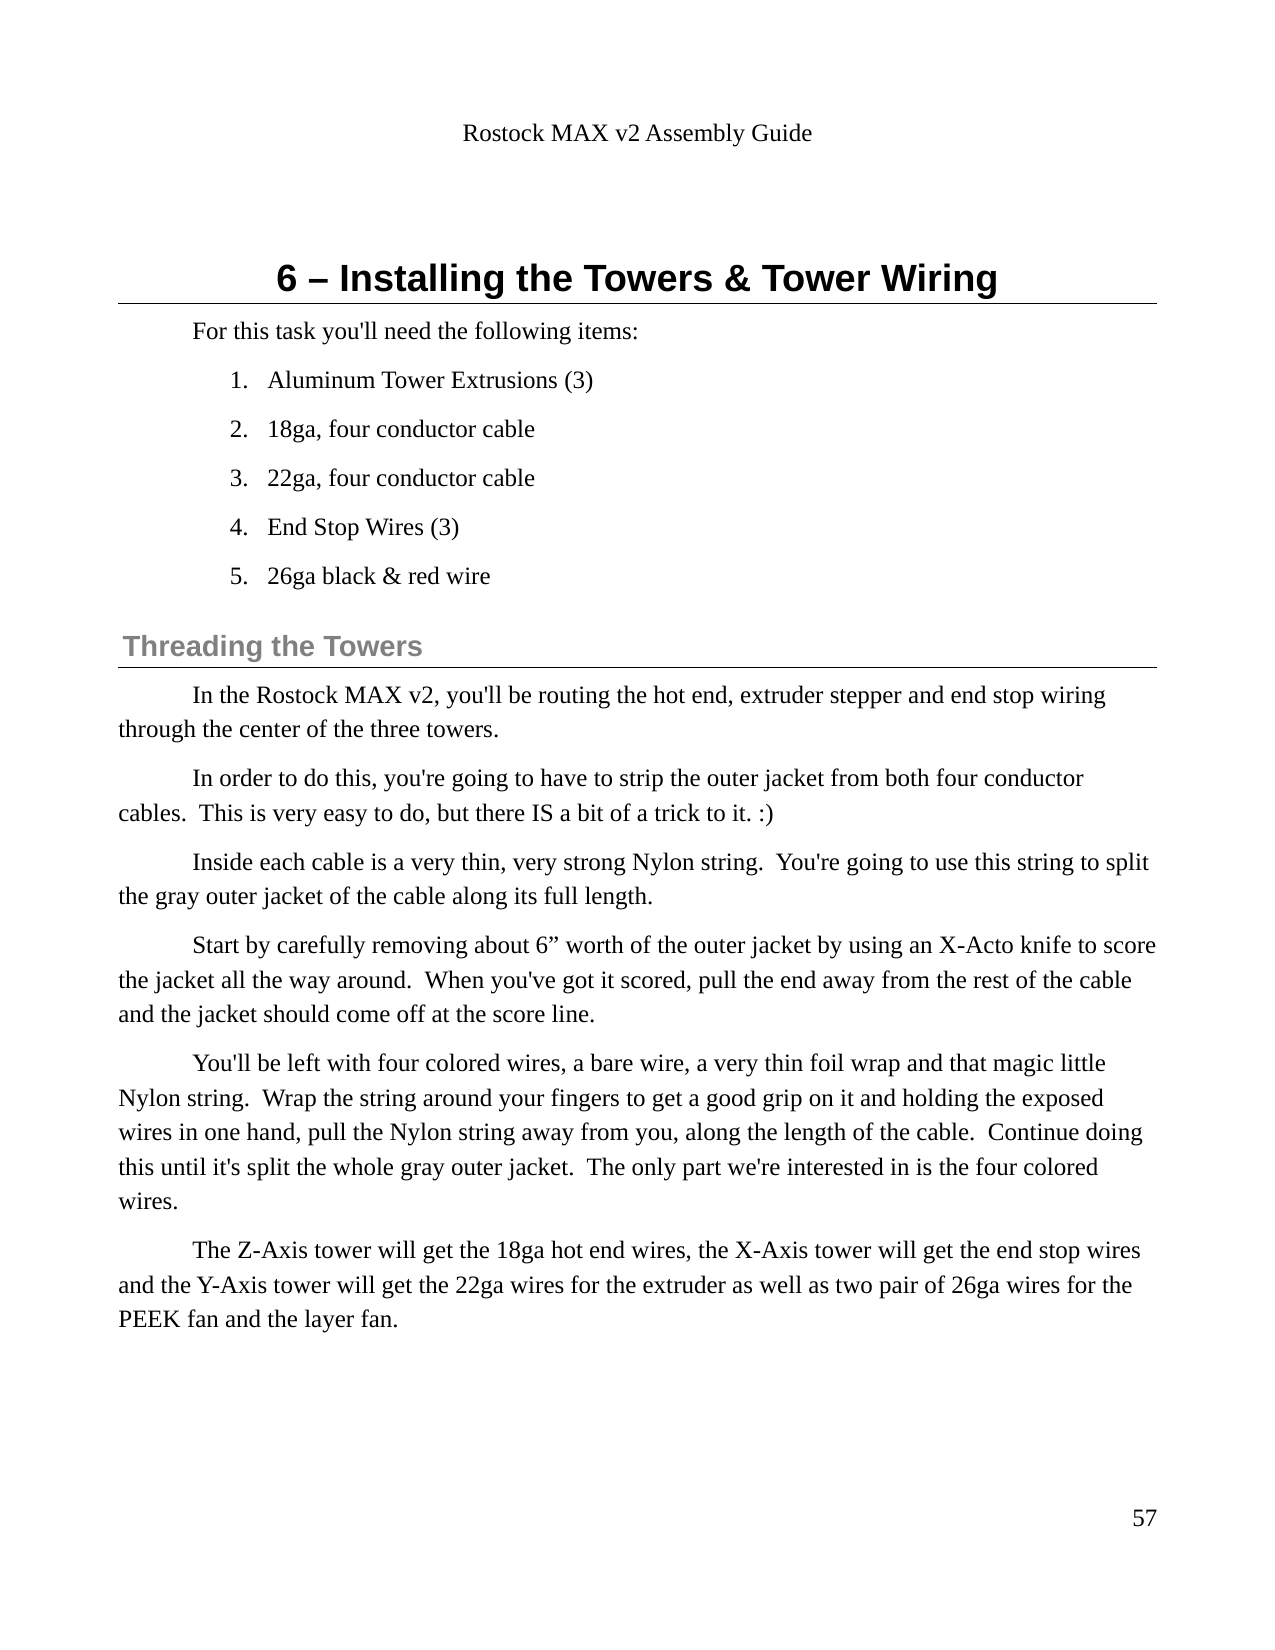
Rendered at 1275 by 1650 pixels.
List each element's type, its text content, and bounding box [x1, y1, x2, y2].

text Inside each cable is a very thin, very strong Nylon string. You're going to use this string to split the gray outer jacket of the cable along its full length. [118, 847, 1157, 910]
text For this task you'll need the following items: [118, 316, 1157, 345]
list Aluminum Tower Extrusions (3) [229, 365, 1157, 394]
text You'll be left with four colored wires, a bare wire, a very thin foil wrap and that magic little Nylon string. Wrap the string around your fingers to get a good grip on it and holding the exposed wires in one hand, pull the Nylon string away from you, along the length of the cable. Continue doing this until it's split the whole gray outer jacket. The only part we're interested in is the four colored wires. [118, 1048, 1157, 1215]
list 26ga black & red wire [229, 561, 1157, 590]
text In the Rostock MAX v2, you'll be routing the hot end, extruder stepper and end stop wiring through the center of the three towers. [118, 680, 1157, 743]
list 22ga, four conductor cable [229, 463, 1157, 492]
text Start by carefully removing about 6” worth of the outer jacket by using an X-Acto knife to score the jacket all the way around. When you've got it scored, pull the end away from the rest of the cable and the jacket should come off at the score line. [118, 930, 1157, 1028]
list 18ga, four conductor cable [229, 414, 1157, 443]
text The Z-Axis tower will get the 18ga hot end wires, the X-Axis tower will get the end stop wires and the Y-Axis tower will get the 22ga wires for the extruder as well as two pair of 26ga wires for the PEEK fan and the layer fan. [118, 1235, 1157, 1333]
subtitle Threading the Towers [118, 625, 1157, 667]
list End Stop Wires (3) [229, 512, 1157, 541]
subtitle 6 – Installing the Towers & Tower Wiring [118, 251, 1157, 303]
text In order to do this, you're going to have to strip the outer jacket from both four conductor cables. This is very easy to do, but there IS a bit of a trick to it. :) [118, 763, 1157, 827]
